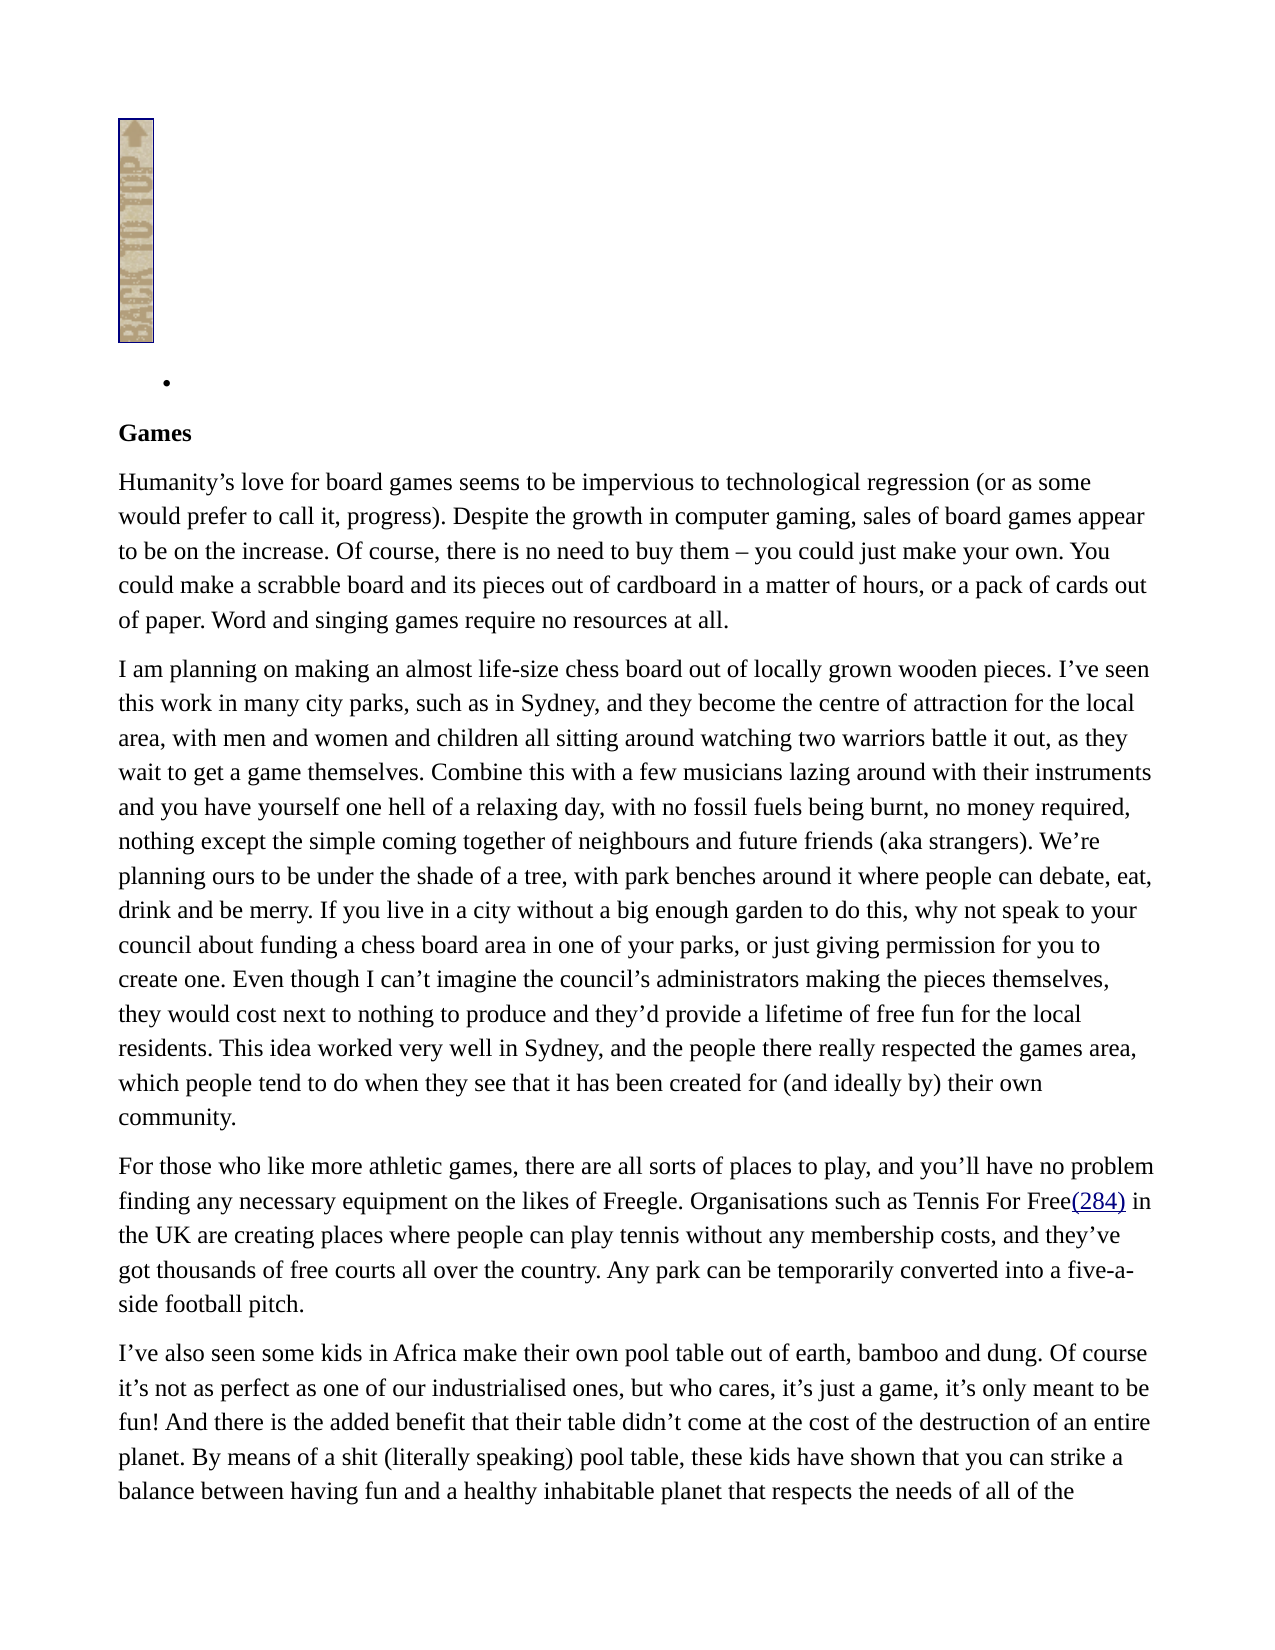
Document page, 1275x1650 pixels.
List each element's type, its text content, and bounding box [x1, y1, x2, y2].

text Games [118, 418, 1157, 447]
text I’ve also seen some kids in Africa make their own pool table out of earth, bamboo and dung. Of course it’s not as perfect as one of our industrialised ones, but who cares, it’s just a game, it’s only meant to be fun! And there is the added benefit that their table didn’t come at the cost of the destruction of an entire planet. By means of a shit (literally speaking) pool table, these kids have shown that you can strike a balance between having fun and a healthy inhabitable planet that respects the needs of all of the [118, 1338, 1157, 1505]
picture [120, 120, 153, 342]
text Humanity’s love for board games seems to be impervious to technological regression (or as some would prefer to call it, progress). Despite the growth in computer gaming, sales of board games appear to be on the increase. Of course, there is no need to buy them – you could just make your own. You could make a scrabble board and its pieces out of cardboard in a matter of hours, or a pack of cards out of paper. Word and singing games require no resources at all. [118, 467, 1157, 634]
text For those who like more athletic games, there are all sorts of places to play, and you’ll have no problem finding any necessary equipment on the likes of Freegle. Organisations such as Tennis For Free(284) in the UK are creating places where people can play tennis without any membership costs, and they’ve got thousands of free courts all over the country. Any park can be temporarily converted into a five-a-side football pitch. [118, 1151, 1157, 1318]
text I am planning on making an almost life-size chess board out of locally grown wooden pieces. I’ve seen this work in many city parks, such as in Sydney, and they become the centre of attraction for the local area, with men and women and children all sitting around watching two warriors battle it out, as they wait to get a game themselves. Combine this with a few musicians lazing around with their instruments and you have yourself one hell of a relaxing day, with no fossil fuels being burnt, no money required, nothing except the simple coming together of neighbours and future friends (aka strangers). We’re planning ours to be under the shade of a tree, with park benches around it where people can debate, eat, drink and be merry. If you live in a city without a big enough garden to do this, why not speak to your council about funding a chess board area in one of your parks, or just giving permission for you to create one. Even though I can’t imagine the council’s administrators making the pieces themselves, they would cost next to nothing to produce and they’d provide a lifetime of free fun for the local residents. This idea worked very well in Sydney, and the people there really respected the games area, which people tend to do when they see that it has been created for (and ideally by) their own community. [118, 654, 1157, 1131]
